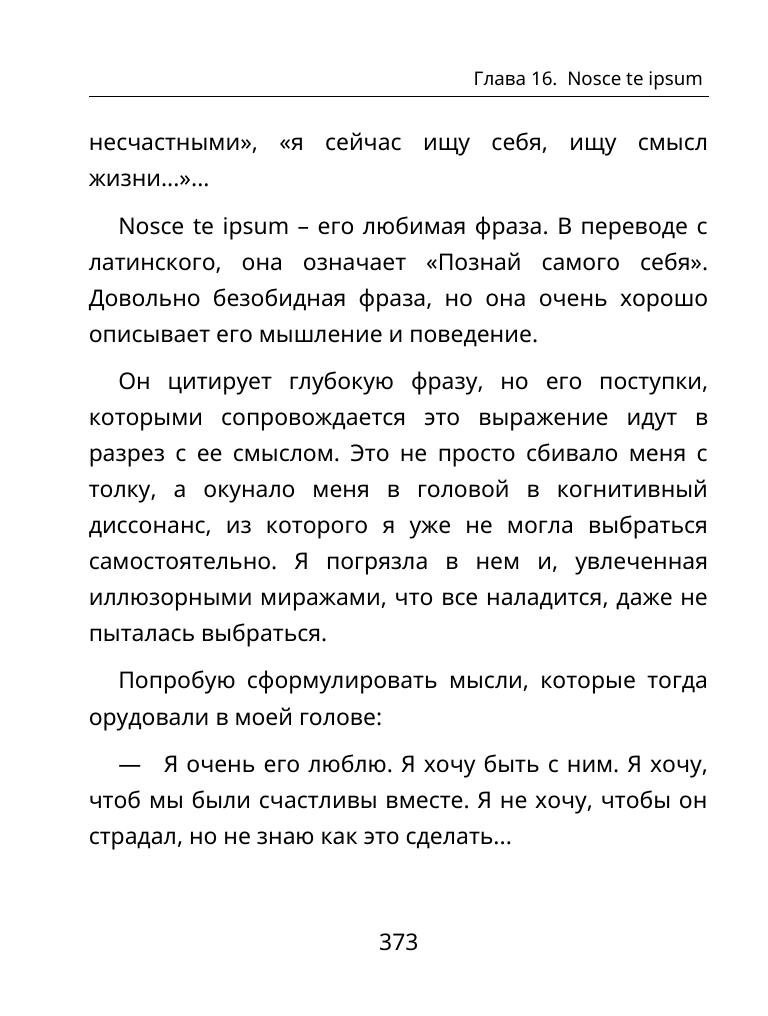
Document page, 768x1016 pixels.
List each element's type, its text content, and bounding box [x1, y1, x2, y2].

text Он цитирует глубокую фразу, но его поступки, которыми сопровождается это выражение идут в разрез с ее смыслом. Это не просто сбивало меня с толку, а окунало меня в головой в когнитивный диссонанс, из которого я уже не могла выбраться самостоятельно. Я погрязла в нем и, увлеченная иллюзорными миражами, что все наладится, даже не пыталась выбраться. [88, 365, 709, 648]
list Я очень его люблю. Я хочу быть с ним. Я хочу, чтоб мы были счастливы вместе. Я не хочу, чтобы он страдал, но не знаю как это сделать... [88, 748, 709, 851]
text несчастными», «я сейчас ищу себя, ищу смысл жизни...»... [88, 126, 709, 193]
text Nosce te ipsum – его любимая фраза. В переводе с латинского, она означает «Познай самого себя». Довольно безобидная фраза, но она очень хорошо описывает его мышление и поведение. [88, 210, 709, 349]
text Попробую сформулировать мысли, которые тогда орудовали в моей голове: [88, 664, 709, 732]
